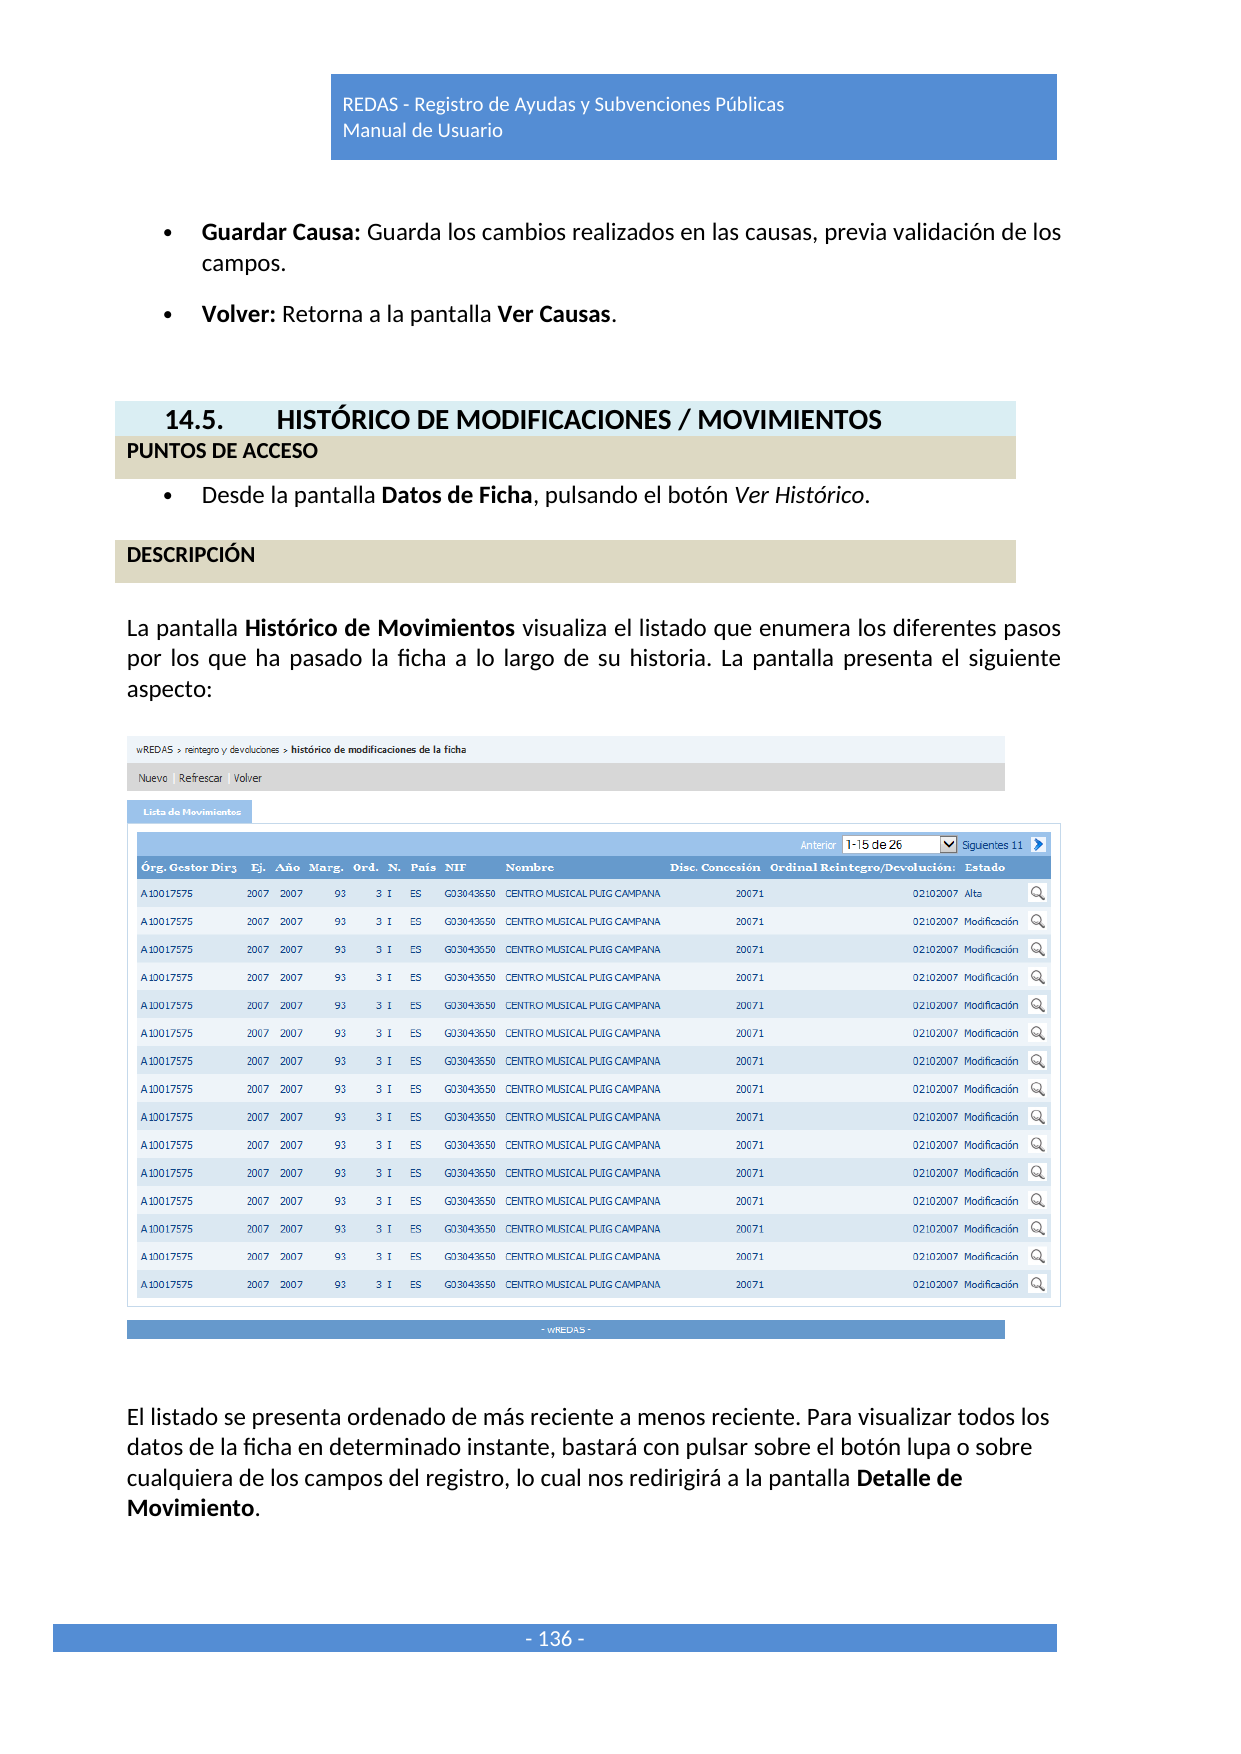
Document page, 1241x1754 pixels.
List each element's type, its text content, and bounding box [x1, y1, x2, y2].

list Volver: Retorna a la pantalla Ver Causas. [164, 298, 1062, 329]
picture [126, 732, 1063, 1341]
table_header HISTÓRICO DE MODIFICACIONES / MOVIMIENTOS [115, 401, 1016, 436]
list Guardar Causa: Guarda los cambios realizados en las causas, previa validación de los campos. [164, 216, 1062, 277]
list Desde la pantalla Datos de Ficha, pulsando el botón Ver Histórico. [164, 479, 1062, 509]
text El listado se presenta ordenado de más reciente a menos reciente. Para visualizar todos los datos de la ficha en determinado instante, bastará con pulsar sobre el botón lupa o sobre cualquiera de los campos del registro, lo cual nos redirigirá a la pantalla Detalle de Movimiento. [127, 1401, 1062, 1523]
text La pantalla Histórico de Movimientos visualiza el listado que enumera los diferentes pasos por los que ha pasado la ficha a lo largo de su historia. La pantalla presenta el siguiente aspecto: [127, 612, 1062, 703]
table_cell PUNTOS DE ACCESO [115, 436, 1016, 479]
table_header DESCRIPCIÓN [115, 540, 1016, 583]
